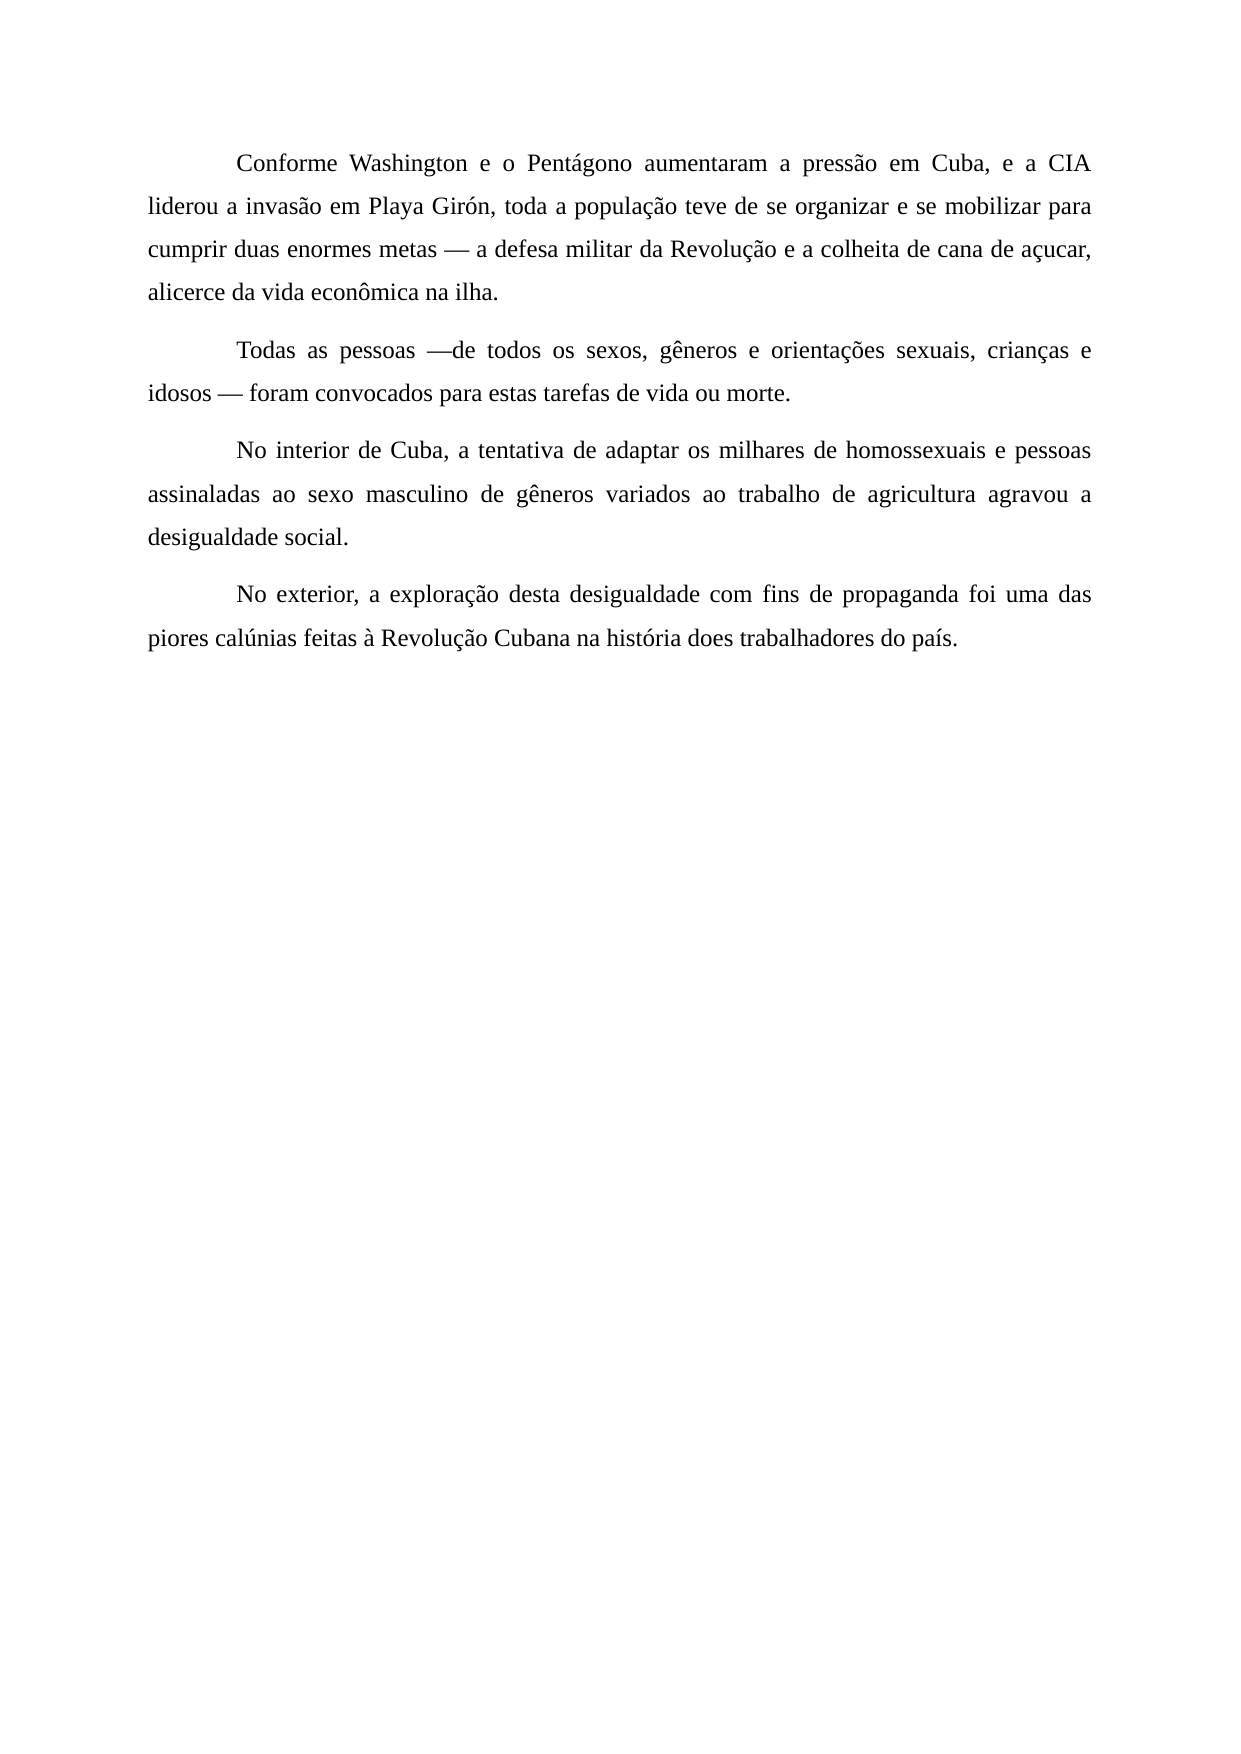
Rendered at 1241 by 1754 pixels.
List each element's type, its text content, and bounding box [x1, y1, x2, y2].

text Todas as pessoas —de todos os sexos, gêneros e orientações sexuais, crianças e idosos — foram convocados para estas tarefas de vida ou morte. [148, 335, 1093, 407]
text No exterior, a exploração desta desigualdade com fins de propaganda foi uma das piores calúnias feitas à Revolução Cubana na história does trabalhadores do país. [148, 579, 1093, 651]
text Conforme Washington e o Pentágono aumentaram a pressão em Cuba, e a CIA liderou a invasão em Playa Girón, toda a população teve de se organizar e se mobilizar para cumprir duas enormes metas — a defesa militar da Revolução e a colheita de cana de açucar, alicerce da vida econômica na ilha. [148, 148, 1093, 306]
text No interior de Cuba, a tentativa de adaptar os milhares de homossexuais e pessoas assinaladas ao sexo masculino de gêneros variados ao trabalho de agricultura agravou a desigualdade social. [148, 436, 1093, 551]
